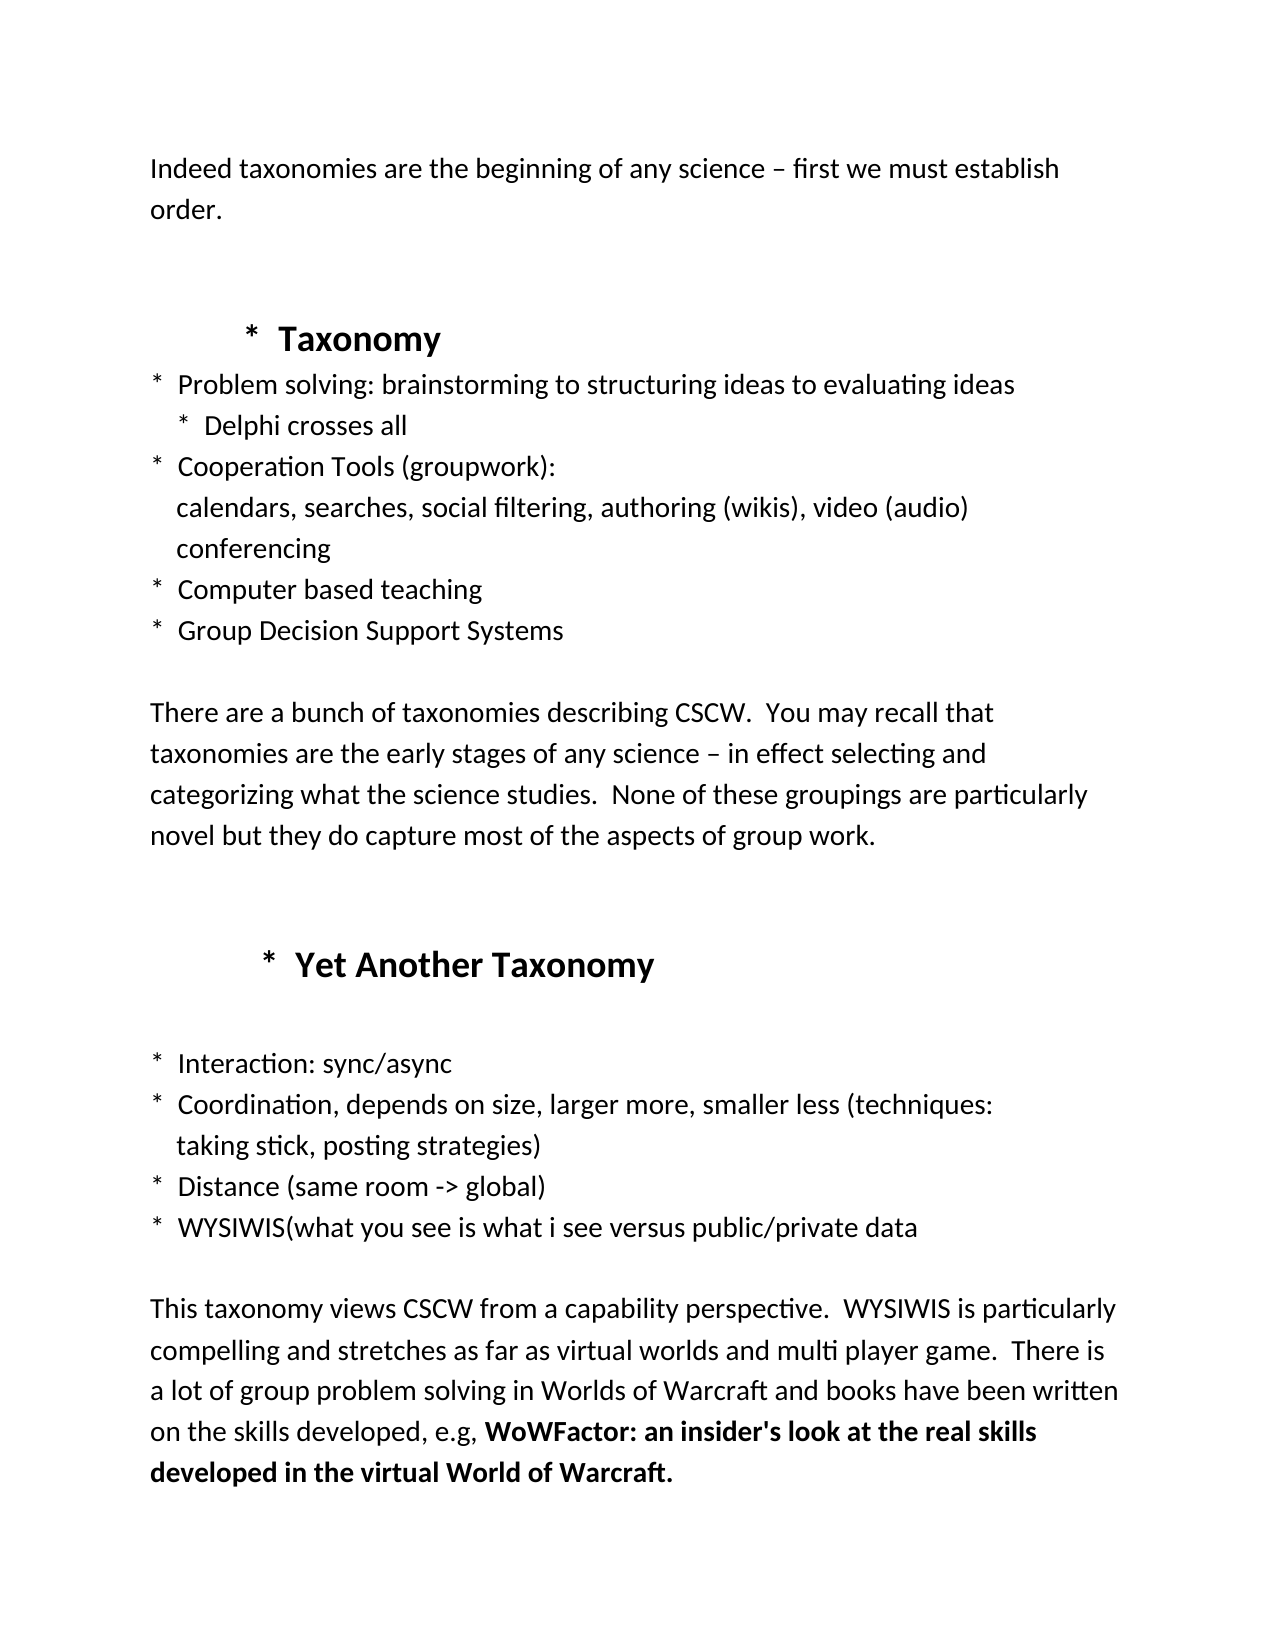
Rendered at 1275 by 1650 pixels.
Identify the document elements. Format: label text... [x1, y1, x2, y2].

text Indeed taxonomies are the beginning of any science – first we must establish order. * Taxonomy * Problem solving: brainstorming to structuring ideas to evaluating ideas * Delphi crosses all * Cooperation Tools (groupwork): calendars, searches, social filtering, authoring (wikis), video (audio) conferencing * Computer based teaching * Group Decision Support Systems There are a bunch of taxonomies describing CSCW. You may recall that taxonomies are the early stages of any science – in effect selecting and categorizing what the science studies. None of these groupings are particularly novel but they do capture most of the aspects of group work. * Yet Another Taxonomy * Interaction: sync/async * Coordination, depends on size, larger more, smaller less (techniques: taking stick, posting strategies) * Distance (same room -> global) * WYSIWIS(what you see is what i see versus public/private data This taxonomy views CSCW from a capability perspective. WYSIWIS is particularly compelling and stretches as far as virtual worlds and multi player game. There is a lot of group problem solving in Worlds of Warcraft and books have been written on the skills developed, e.g, WoWFactor: an insider's look at the real skills developed in the virtual World of Warcraft. [150, 150, 1125, 1490]
